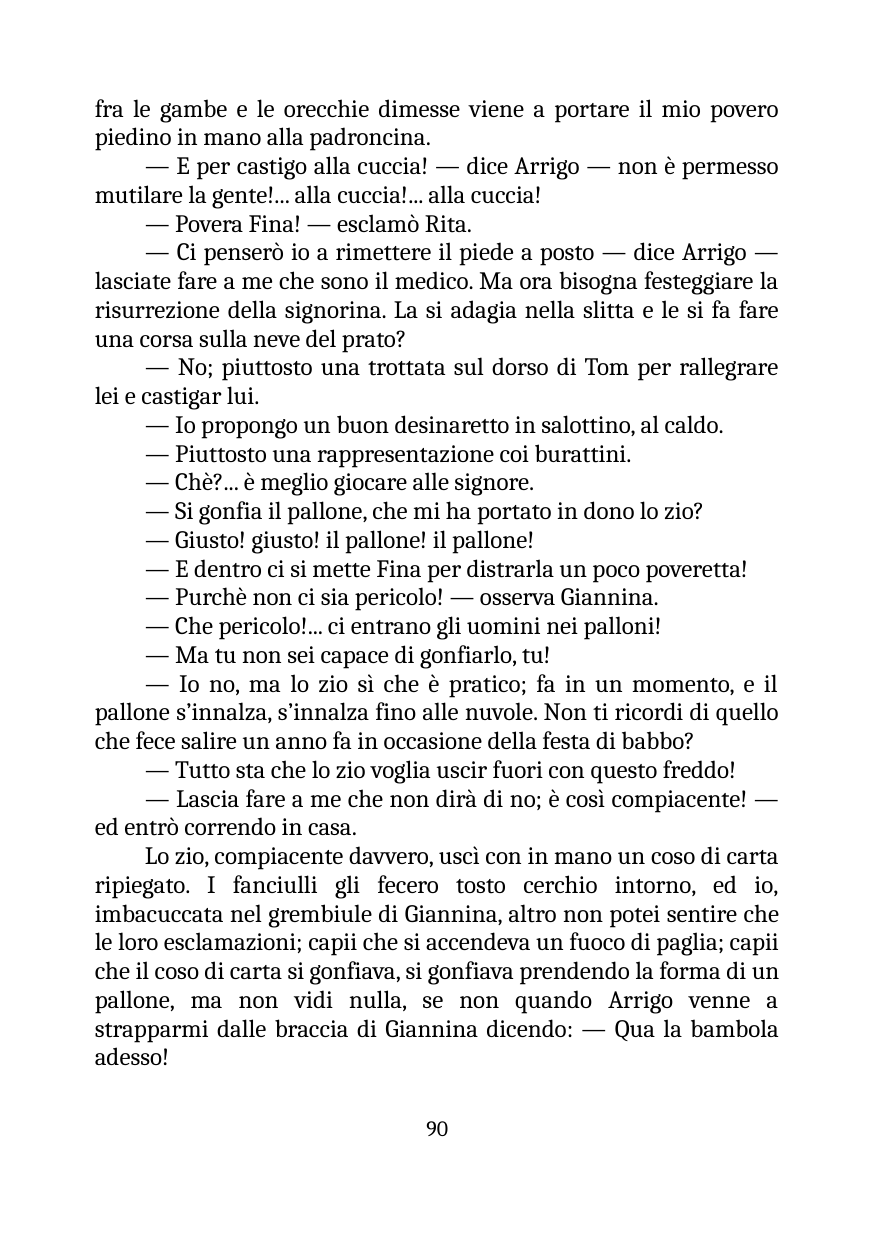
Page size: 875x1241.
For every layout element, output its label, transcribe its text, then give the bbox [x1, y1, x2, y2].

text — Ma tu non sei capace di gonfiarlo, tu! [94, 641, 779, 669]
text Lo zio, compiacente davvero, uscì con in mano un coso di carta ripiegato. I fanciulli gli fecero tosto cerchio intorno, ed io, imbacuccata nel grembiule di Giannina, altro non potei sentire che le loro esclamazioni; capii che si accendeva un fuoco di paglia; capii che il coso di carta si gonfiava, si gonfiava prendendo la forma di un pallone, ma non vidi nulla, se non quando Arrigo venne a strapparmi dalle braccia di Giannina dicendo: — Qua la bambola adesso! [94, 842, 779, 1072]
text — Lascia fare a me che non dirà di no; è così compiacente! — ed entrò correndo in casa. [94, 784, 779, 842]
text — Ci penserò io a rimettere il piede a posto — dice Arrigo — lasciate fare a me che sono il medico. Ma ora bisogna festeggiare la risurrezione della signorina. La si adagia nella slitta e le si fa fare una corsa sulla neve del prato? [94, 238, 779, 353]
text — Si gonfia il pallone, che mi ha portato in dono lo zio? [94, 497, 779, 526]
text — Tutto sta che lo zio voglia uscir fuori con questo freddo! [94, 756, 779, 784]
text fra le gambe e le orecchie dimesse viene a portare il mio povero piedino in mano alla padroncina. [94, 94, 779, 152]
text — Povera Fina! — esclamò Rita. [94, 209, 779, 238]
text — Che pericolo!... ci entrano gli uomini nei palloni! [94, 612, 779, 641]
text — Io propongo un buon desinaretto in salottino, al caldo. [94, 411, 779, 439]
text — Purchè non ci sia pericolo! — osserva Giannina. [94, 583, 779, 612]
text — E per castigo alla cuccia! — dice Arrigo — non è permesso mutilare la gente!... alla cuccia!... alla cuccia! [94, 152, 779, 209]
text — E dentro ci si mette Fina per distrarla un poco poveretta! [94, 554, 779, 583]
text — Chè?... è meglio giocare alle signore. [94, 468, 779, 497]
text — Io no, ma lo zio sì che è pratico; fa in un momento, e il pallone s’innalza, s’innalza fino alle nuvole. Non ti ricordi di quello che fece salire un anno fa in occasione della festa di babbo? [94, 669, 779, 756]
text — No; piuttosto una trottata sul dorso di Tom per rallegrare lei e castigar lui. [94, 353, 779, 411]
text — Giusto! giusto! il pallone! il pallone! [94, 526, 779, 554]
text — Piuttosto una rappresentazione coi burattini. [94, 439, 779, 468]
